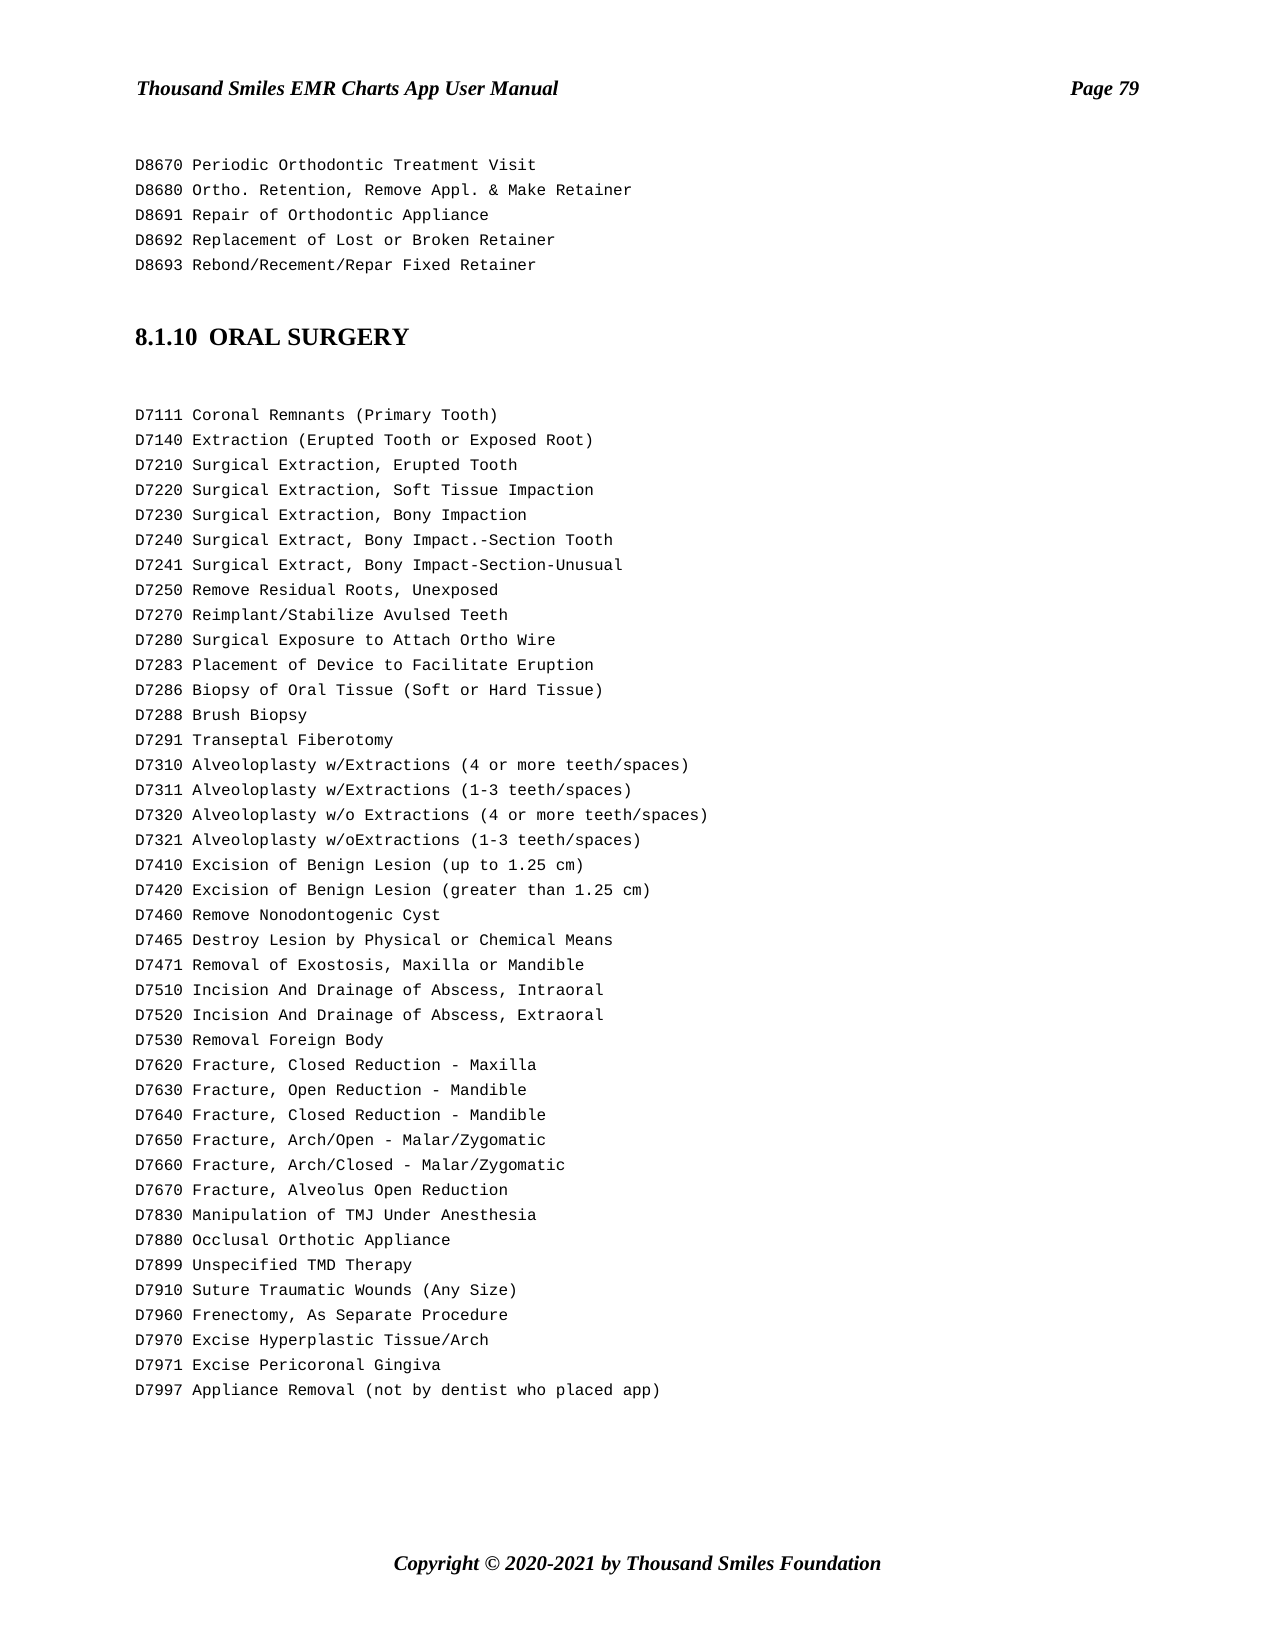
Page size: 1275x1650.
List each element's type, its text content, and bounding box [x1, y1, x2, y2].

text D7310 Alveoloplasty w/Extractions (4 or more teeth/spaces) [135, 750, 1140, 775]
text D7970 Excise Hyperplastic Tissue/Arch [135, 1325, 1140, 1350]
text D7140 Extraction (Erupted Tooth or Exposed Root) [135, 425, 1140, 450]
text D7899 Unspecified TMD Therapy [135, 1250, 1140, 1275]
text D7320 Alveoloplasty w/o Extractions (4 or more teeth/spaces) [135, 800, 1140, 825]
text D7460 Remove Nonodontogenic Cyst [135, 900, 1140, 925]
text D7971 Excise Pericoronal Gingiva [135, 1350, 1140, 1375]
text D7510 Incision And Drainage of Abscess, Intraoral [135, 975, 1140, 1000]
text D7210 Surgical Extraction, Erupted Tooth [135, 450, 1140, 475]
text D7311 Alveoloplasty w/Extractions (1-3 teeth/spaces) [135, 775, 1140, 800]
text D7280 Surgical Exposure to Attach Ortho Wire [135, 625, 1140, 650]
text D8693 Rebond/Recement/Repar Fixed Retainer [135, 250, 1140, 275]
text D7321 Alveoloplasty w/oExtractions (1-3 teeth/spaces) [135, 825, 1140, 850]
text D7465 Destroy Lesion by Physical or Chemical Means [135, 925, 1140, 950]
text D7630 Fracture, Open Reduction - Mandible [135, 1075, 1140, 1100]
text D8680 Ortho. Retention, Remove Appl. & Make Retainer [135, 175, 1140, 200]
text D7880 Occlusal Orthotic Appliance [135, 1225, 1140, 1250]
text D7960 Frenectomy, As Separate Procedure [135, 1300, 1140, 1325]
text D7111 Coronal Remnants (Primary Tooth) [135, 400, 1140, 425]
text D7520 Incision And Drainage of Abscess, Extraoral [135, 1000, 1140, 1025]
text D7620 Fracture, Closed Reduction - Maxilla [135, 1050, 1140, 1075]
text D7286 Biopsy of Oral Tissue (Soft or Hard Tissue) [135, 675, 1140, 700]
text D7270 Reimplant/Stabilize Avulsed Teeth [135, 600, 1140, 625]
subtitle ORAL SURGERY [135, 325, 1140, 350]
text D7240 Surgical Extract, Bony Impact.-Section Tooth [135, 525, 1140, 550]
text D7660 Fracture, Arch/Closed - Malar/Zygomatic [135, 1150, 1140, 1175]
text D7410 Excision of Benign Lesion (up to 1.25 cm) [135, 850, 1140, 875]
text D8691 Repair of Orthodontic Appliance [135, 200, 1140, 225]
text D8692 Replacement of Lost or Broken Retainer [135, 225, 1140, 250]
text D8670 Periodic Orthodontic Treatment Visit [135, 150, 1140, 175]
text D7670 Fracture, Alveolus Open Reduction [135, 1175, 1140, 1200]
text D7650 Fracture, Arch/Open - Malar/Zygomatic [135, 1125, 1140, 1150]
text D7283 Placement of Device to Facilitate Eruption [135, 650, 1140, 675]
text D7220 Surgical Extraction, Soft Tissue Impaction [135, 475, 1140, 500]
text D7288 Brush Biopsy [135, 700, 1140, 725]
text D7997 Appliance Removal (not by dentist who placed app) [135, 1375, 1140, 1400]
text D7250 Remove Residual Roots, Unexposed [135, 575, 1140, 600]
text D7910 Suture Traumatic Wounds (Any Size) [135, 1275, 1140, 1300]
text D7420 Excision of Benign Lesion (greater than 1.25 cm) [135, 875, 1140, 900]
text D7640 Fracture, Closed Reduction - Mandible [135, 1100, 1140, 1125]
text D7241 Surgical Extract, Bony Impact-Section-Unusual [135, 550, 1140, 575]
text D7230 Surgical Extraction, Bony Impaction [135, 500, 1140, 525]
text D7830 Manipulation of TMJ Under Anesthesia [135, 1200, 1140, 1225]
text D7471 Removal of Exostosis, Maxilla or Mandible [135, 950, 1140, 975]
text D7291 Transeptal Fiberotomy [135, 725, 1140, 750]
text D7530 Removal Foreign Body [135, 1025, 1140, 1050]
